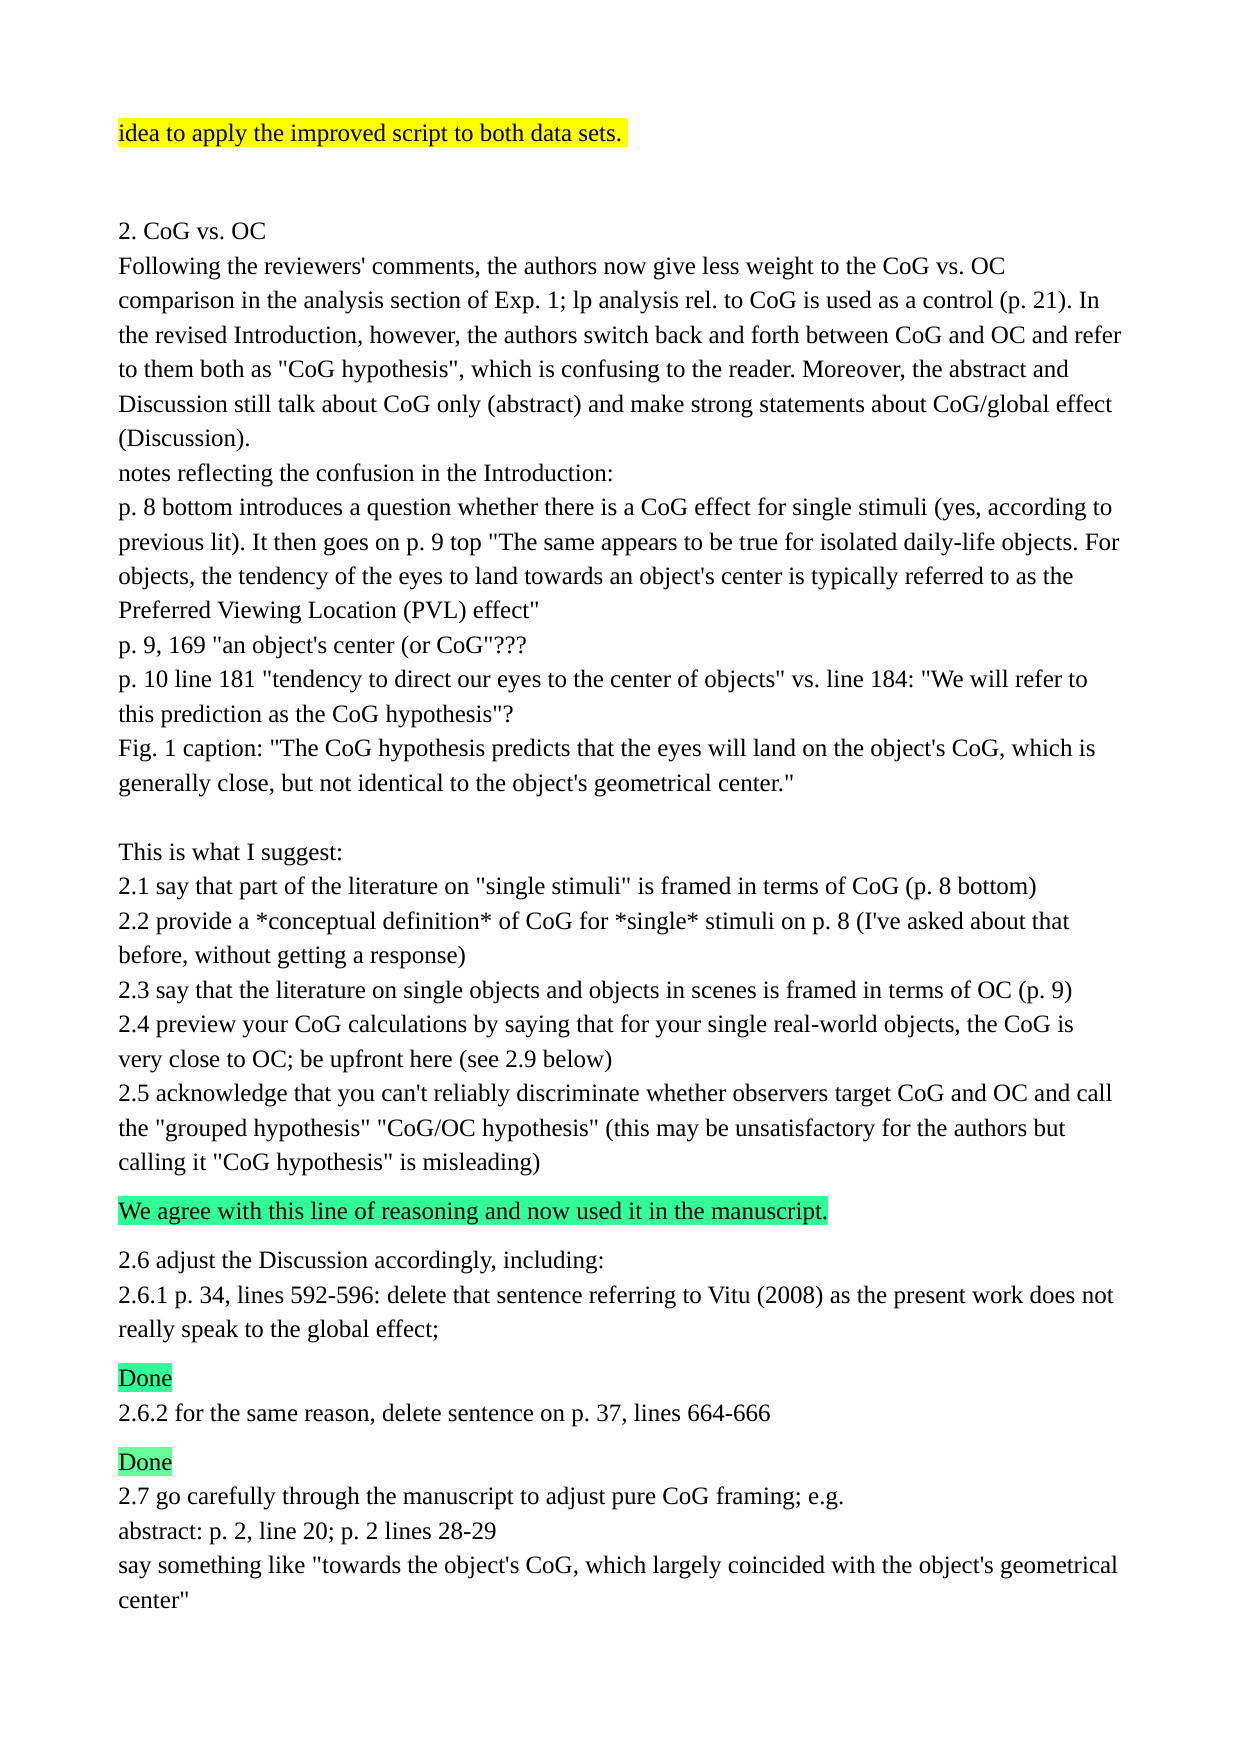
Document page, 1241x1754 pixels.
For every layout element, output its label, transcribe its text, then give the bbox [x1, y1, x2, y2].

text We agree with this line of reasoning and now used it in the manuscript. [118, 1196, 1122, 1225]
text idea to apply the improved script to both data sets. [118, 118, 1122, 147]
text Done 2.7 go carefully through the manuscript to adjust pure CoG framing; e.g. abstract: p. 2, line 20; p. 2 lines 28-29 say something like "towards the object's CoG, which largely coincided with the object's geometrical center" [118, 1447, 1122, 1613]
text Done 2.6.2 for the same reason, delete sentence on p. 37, lines 664-666 [118, 1363, 1122, 1427]
text 2. CoG vs. OC Following the reviewers' comments, the authors now give less weight to the CoG vs. OC comparison in the analysis section of Exp. 1; lp analysis rel. to CoG is used as a control (p. 21). In the revised Introduction, however, the authors switch back and forth between CoG and OC and refer to them both as "CoG hypothesis", which is confusing to the reader. Moreover, the abstract and Discussion still talk about CoG only (abstract) and make strong statements about CoG/global effect (Discussion). notes reflecting the confusion in the Introduction: p. 8 bottom introduces a question whether there is a CoG effect for single stimuli (yes, according to previous lit). It then goes on p. 9 top "The same appears to be true for isolated daily-life objects. For objects, the tendency of the eyes to land towards an object's center is typically referred to as the Preferred Viewing Location (PVL) effect" p. 9, 169 "an object's center (or CoG"??? p. 10 line 181 "tendency to direct our eyes to the center of objects" vs. line 184: "We will refer to this prediction as the CoG hypothesis"? Fig. 1 caption: "The CoG hypothesis predicts that the eyes will land on the object's CoG, which is generally close, but not identical to the object's geometrical center." This is what I suggest: 2.1 say that part of the literature on "single stimuli" is framed in terms of CoG (p. 8 bottom) 2.2 provide a *conceptual definition* of CoG for *single* stimuli on p. 8 (I've asked about that before, without getting a response) 2.3 say that the literature on single objects and objects in scenes is framed in terms of OC (p. 9) 2.4 preview your CoG calculations by saying that for your single real-world objects, the CoG is very close to OC; be upfront here (see 2.9 below) 2.5 acknowledge that you can't reliably discriminate whether observers target CoG and OC and call the "grouped hypothesis" "CoG/OC hypothesis" (this may be unsatisfactory for the authors but calling it "CoG hypothesis" is misleading) [118, 216, 1122, 1176]
text 2.6 adjust the Discussion accordingly, including: 2.6.1 p. 34, lines 592-596: delete that sentence referring to Vitu (2008) as the present work does not really speak to the global effect; [118, 1245, 1122, 1343]
